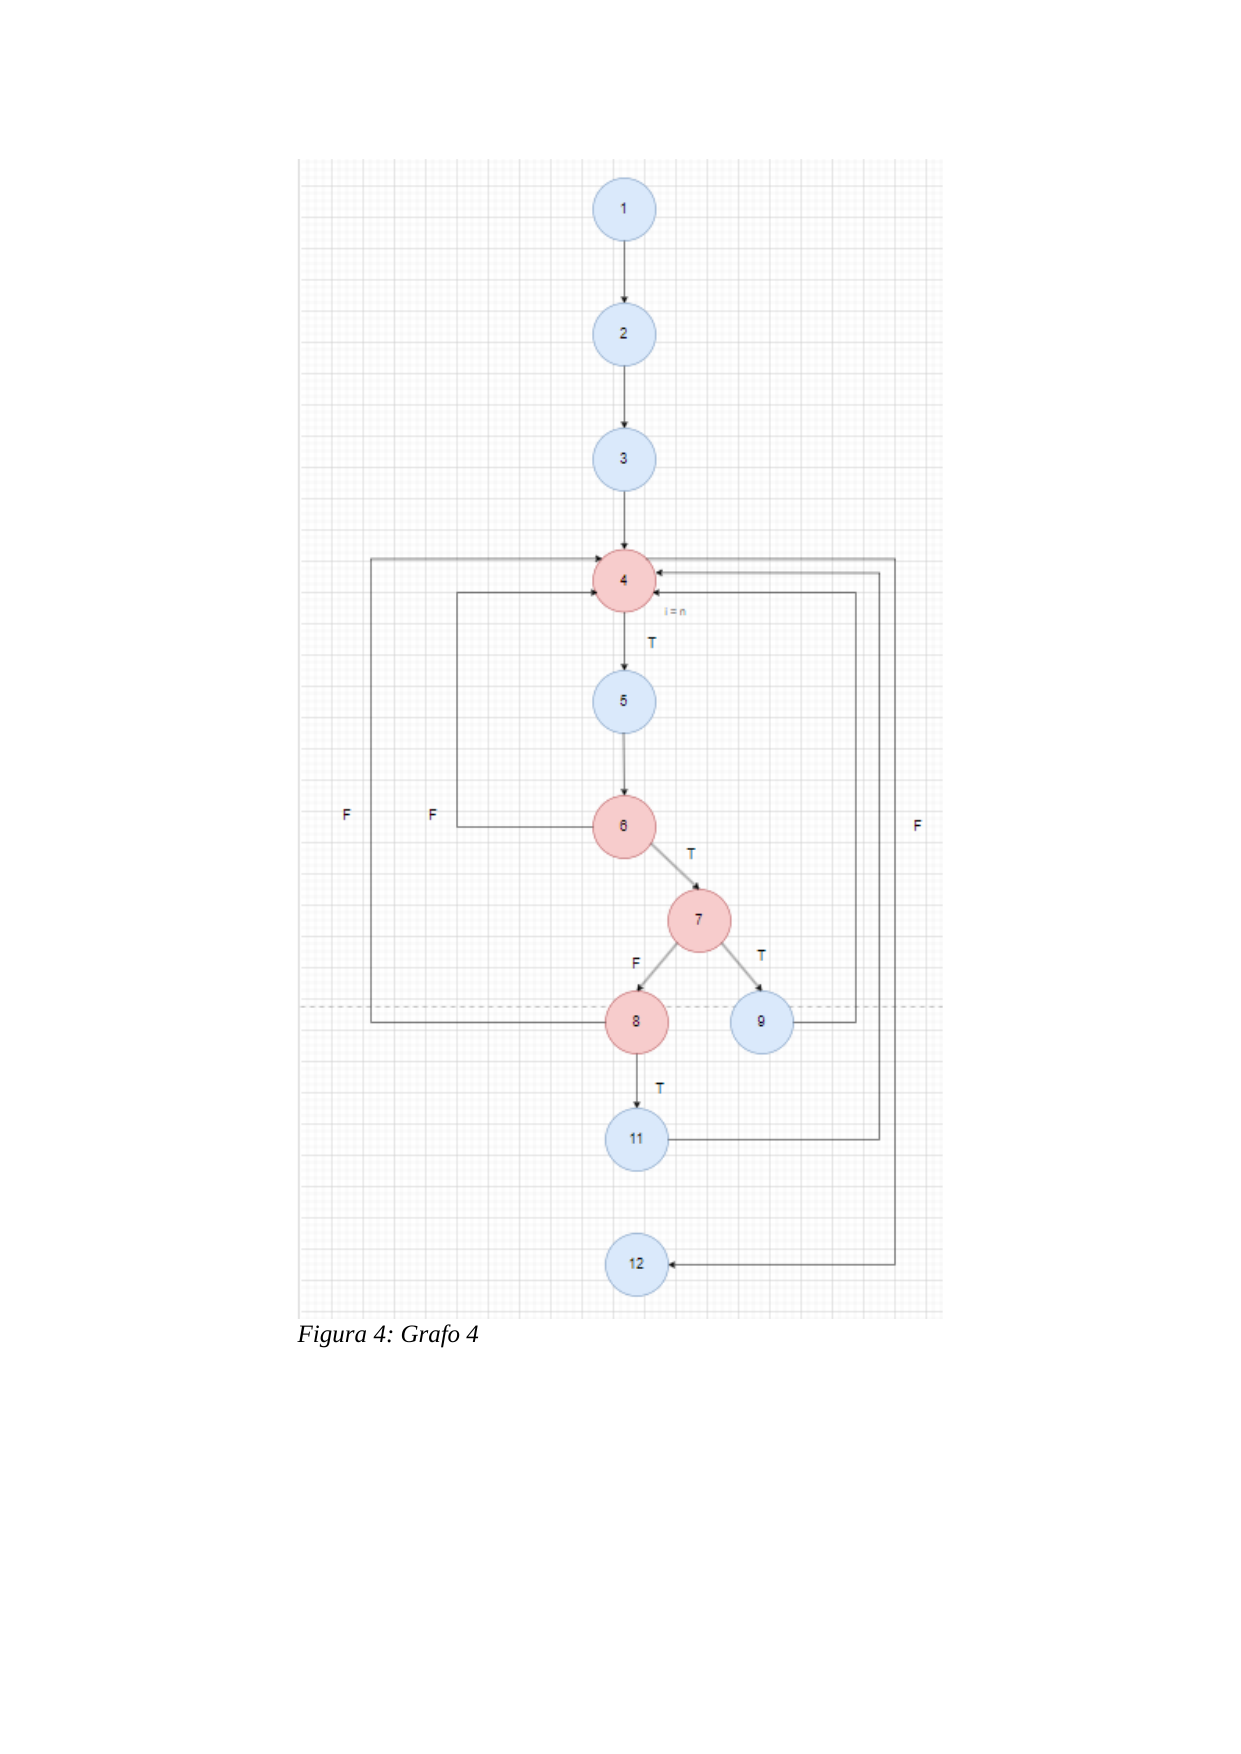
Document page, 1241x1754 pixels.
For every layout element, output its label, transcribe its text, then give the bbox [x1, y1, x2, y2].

text Figura 4: Grafo 4 [297, 1319, 943, 1347]
picture [297, 159, 943, 1319]
